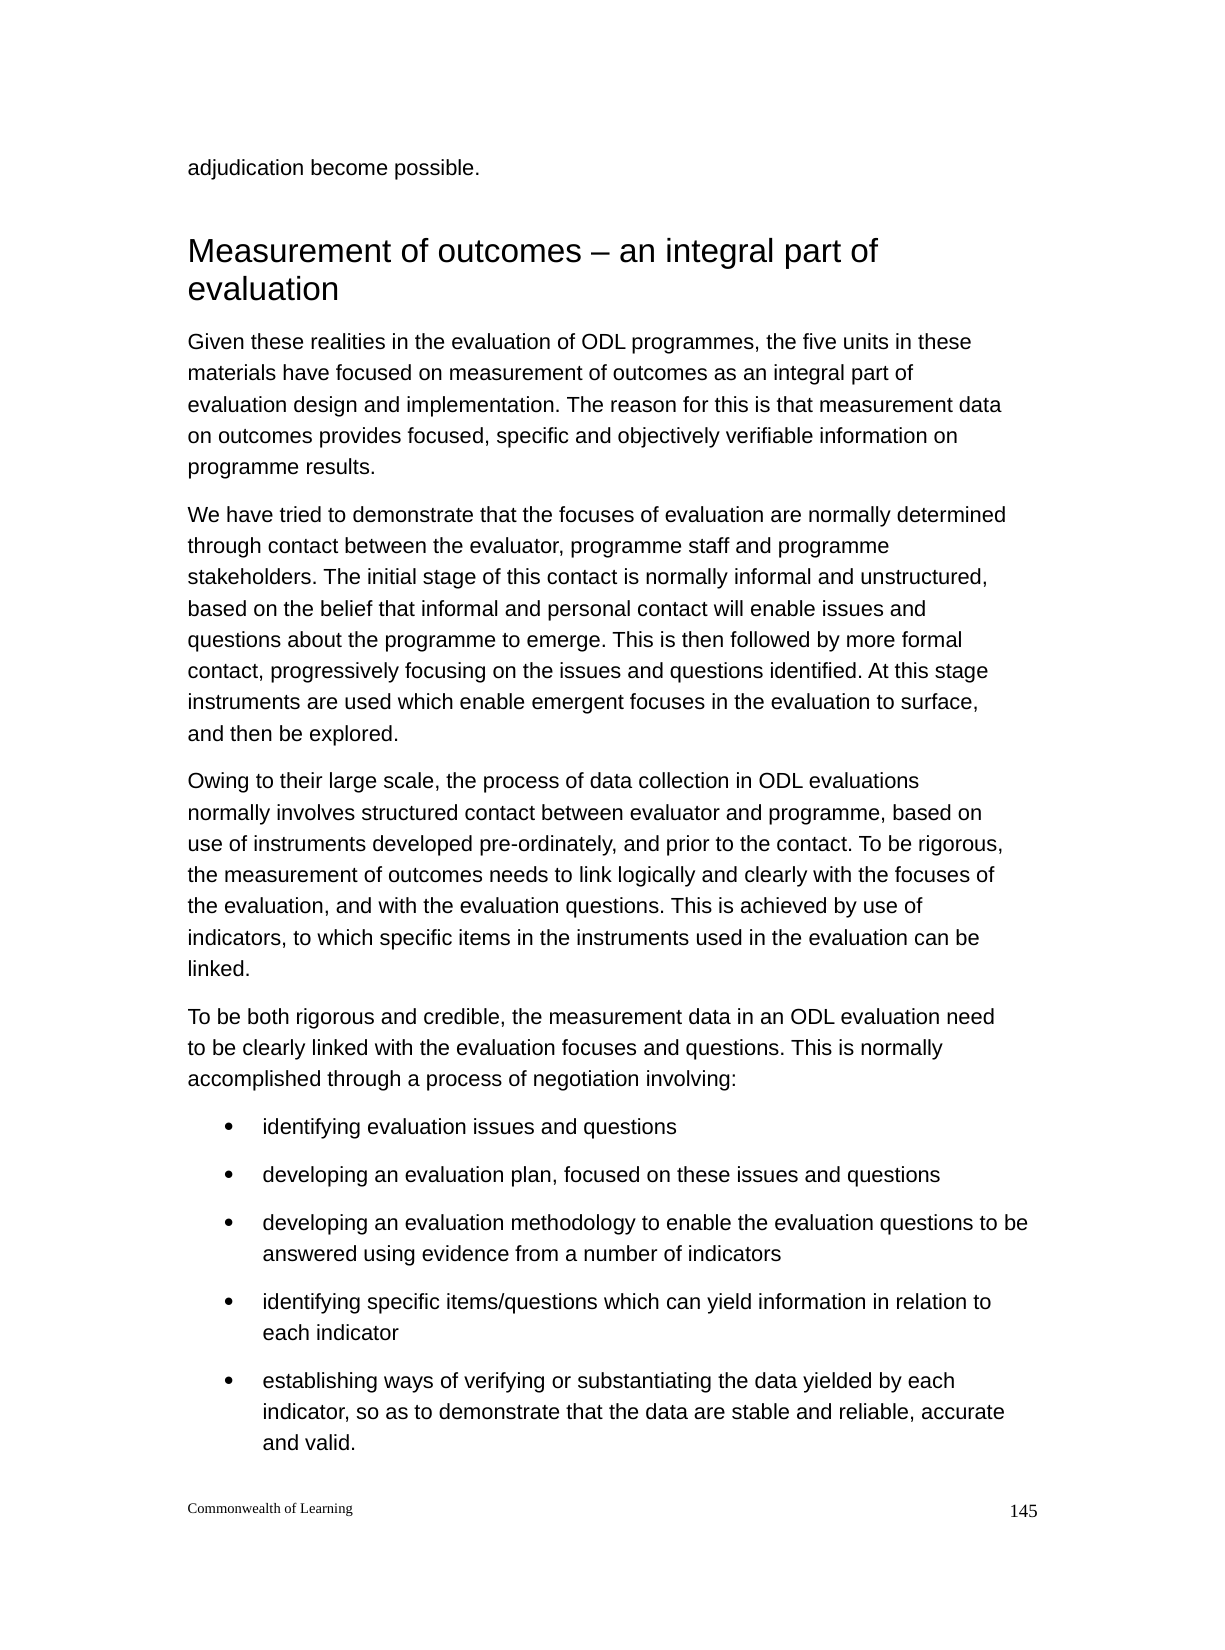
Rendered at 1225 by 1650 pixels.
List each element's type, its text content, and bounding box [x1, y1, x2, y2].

text We have tried to demonstrate that the focuses of evaluation are normally determined through contact between the evaluator, programme staff and programme stakeholders. The initial stage of this contact is normally informal and unstructured, based on the belief that informal and personal contact will enable issues and questions about the programme to emerge. This is then followed by more formal contact, progressively focusing on the issues and questions identified. At this stage instruments are used which enable emergent focuses in the evaluation to surface, and then be explored. [187, 497, 1007, 747]
text Given these realities in the evaluation of ODL programmes, the five units in these materials have focused on measurement of outcomes as an integral part of evaluation design and implementation. The reason for this is that measurement data on outcomes provides focused, specific and objectively verifiable information on programme results. [187, 324, 1007, 481]
text Measurement of outcomes – an integral part of evaluation [187, 231, 1007, 308]
list identifying evaluation issues and questions [225, 1109, 1037, 1141]
list establishing ways of verifying or substantiating the data yielded by each indicator, so as to demonstrate that the data are stable and reliable, accurate and valid. [225, 1363, 1037, 1457]
list identifying specific items/questions which can yield information in relation to each indicator [225, 1284, 1037, 1347]
text adjudication become possible. [187, 150, 1007, 181]
list developing an evaluation methodology to enable the evaluation questions to be answered using evidence from a number of indicators [225, 1205, 1037, 1268]
list developing an evaluation plan, focused on these issues and questions [225, 1157, 1037, 1188]
text To be both rigorous and credible, the measurement data in an ODL evaluation need to be clearly linked with the evaluation focuses and questions. This is normally accomplished through a process of negotiation involving: [187, 999, 1007, 1093]
text Owing to their large scale, the process of data collection in ODL evaluations normally involves structured contact between evaluator and programme, based on use of instruments developed pre-ordinately, and prior to the contact. To be rigorous, the measurement of outcomes needs to link logically and clearly with the focuses of the evaluation, and with the evaluation questions. This is achieved by use of indicators, to which specific items in the instruments used in the evaluation can be linked. [187, 764, 1007, 983]
